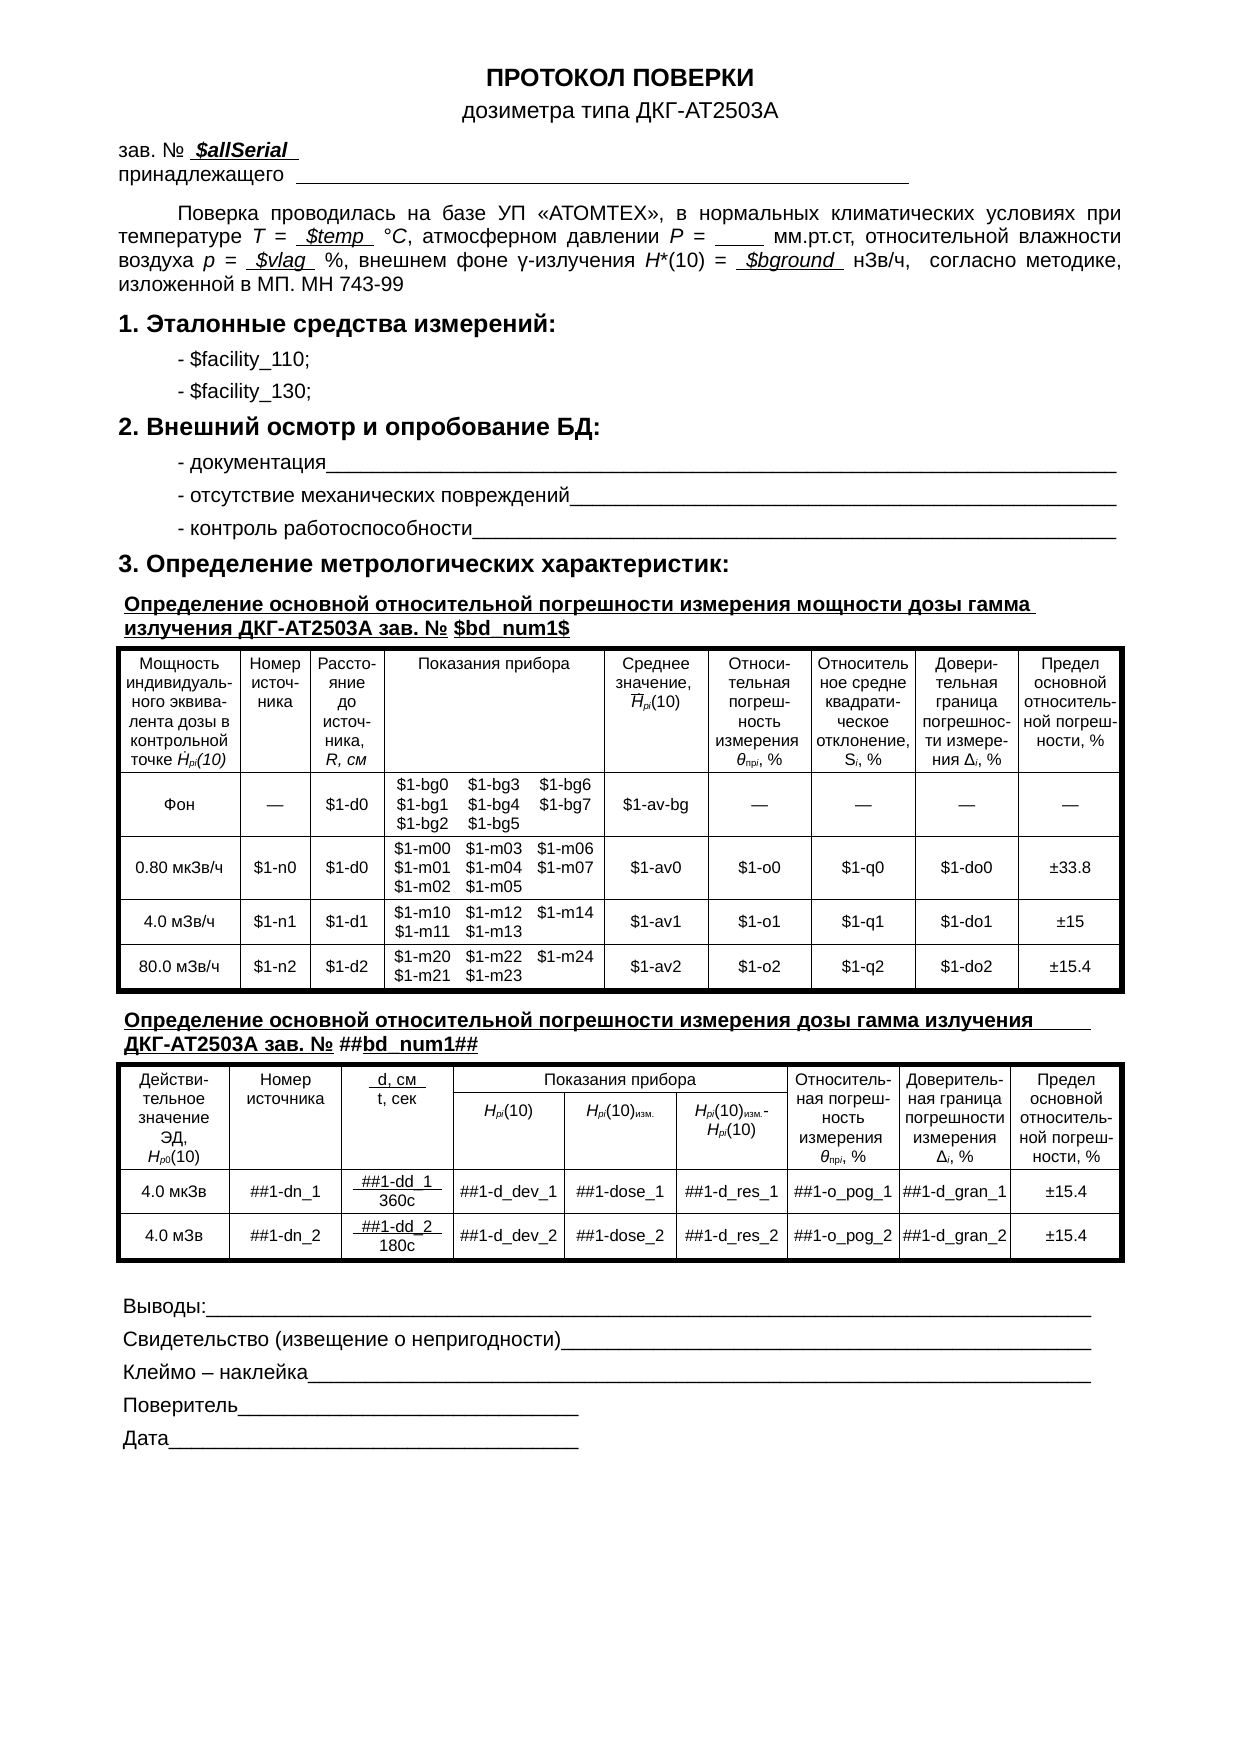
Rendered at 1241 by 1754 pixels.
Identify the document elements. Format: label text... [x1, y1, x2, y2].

text - контроль работоспособности [118, 516, 1122, 540]
table_cell Рассто-яние до источ-ника, R, см [311, 651, 384, 772]
table_cell $1-do1 [916, 900, 1018, 944]
table_cell ##1-d_res_2 [677, 1214, 787, 1258]
text принадлежащего . . [118, 162, 1122, 186]
table_cell 4.0 мкЗв [121, 1170, 229, 1213]
table_cell ±15.4 [1011, 1170, 1119, 1213]
table_cell $1-q2 [812, 945, 915, 988]
table_cell Мощность индивидуаль-ного эквива-лента дозы в контрольной точке Ḣpi(10) [121, 651, 240, 772]
table_header Определение основной относительной погрешности измерения мощности дозы гамма излучения ДКГ-АТ2503A зав. № $bd_num1$ [118, 578, 1122, 646]
text - $facility_110; [118, 346, 1122, 370]
table_cell $1-n2 [241, 945, 310, 988]
table_cell ##1-dose_1 [565, 1170, 676, 1213]
text 2. Внешний осмотр и опробование БД: [118, 412, 1122, 441]
table_cell Поверитель [118, 1389, 1122, 1422]
table_cell Номер источника [230, 1067, 341, 1169]
table_cell ±33.8 [1019, 837, 1119, 899]
table_cell ##1-o_pog_1 [788, 1170, 899, 1213]
table_cell $1-m20 $1-m21 $1-m22 $1-m23 $1-m24 [385, 945, 604, 988]
table_cell ##1-dd_2 180c [342, 1214, 453, 1258]
table_cell $1-do2 [916, 945, 1018, 988]
table_cell Фон [121, 773, 240, 836]
table_cell — [709, 773, 811, 836]
text ПРОТОКОЛ ПОВЕРКИ [118, 62, 1122, 91]
table_header Выводы: [118, 1290, 1122, 1323]
table_cell d, см t, сек [342, 1067, 453, 1169]
table_cell 0.80 мкЗв/ч [121, 837, 240, 899]
table_cell ±15.4 [1011, 1214, 1119, 1258]
table_cell Hpi(10) [454, 1093, 564, 1169]
text - документация [118, 450, 1122, 474]
table_cell Клеймо – наклейка [118, 1356, 1122, 1389]
table_cell ##1-d_gran_1 [900, 1170, 1010, 1213]
table_cell ##1-dd_1 360c [342, 1170, 453, 1213]
table_cell $1-d0 [311, 837, 384, 899]
table_cell ±15.4 [1019, 945, 1119, 988]
table_cell 80.0 мЗв/ч [121, 945, 240, 988]
table_cell Среднее значение, Ḣpi(10) [605, 651, 708, 772]
table_cell $1-o1 [709, 900, 811, 944]
table_cell $1-bg0 $1-bg1 $1-bg2 $1-bg3 $1-bg4 $1-bg5 $1-bg6 $1-bg7 [385, 773, 604, 836]
text 3. Определение метрологических характеристик: [118, 549, 1122, 577]
table_cell Предел основной относитель-ной погреш-ности, % [1011, 1067, 1119, 1169]
table_header Определение основной относительной погрешности измерения дозы гамма излучения ДКГ-АТ2503A зав. № ##bd_num1## [118, 994, 1122, 1062]
table_cell $1-d1 [311, 900, 384, 944]
table_cell 4.0 мЗв/ч [121, 900, 240, 944]
table_cell Дата [118, 1422, 1122, 1454]
table_cell ##1-dose_2 [565, 1214, 676, 1258]
table_cell ±15 [1019, 900, 1119, 944]
table_cell — [1019, 773, 1119, 836]
text 1. Эталонные средства измерений: [118, 309, 1122, 337]
table_cell Свидетельство (извещение о непригодности) [118, 1323, 1122, 1356]
table_cell ##1-o_pog_2 [788, 1214, 899, 1258]
table_cell Действи-тельное значение ЭД, Hp0(10) [121, 1067, 229, 1169]
table_cell Доверитель-ная граница погрешности измерения Δi, % [900, 1067, 1010, 1169]
table_cell Hpi(10)изм.-Hpi(10) [677, 1093, 787, 1169]
table_cell $1-av1 [605, 900, 708, 944]
table_cell $1-n1 [241, 900, 310, 944]
table_cell Предел основной относитель-ной погреш-ности, % [1019, 651, 1119, 772]
table_cell $1-q0 [812, 837, 915, 899]
table_cell $1-do0 [916, 837, 1018, 899]
table_cell $1-m10 $1-m11 $1-m12 $1-m13 $1-m14 [385, 900, 604, 944]
table_cell $1-av0 [605, 837, 708, 899]
table_cell $1-o2 [709, 945, 811, 988]
table_cell Относитель-ная погреш-ность измерения θпрi, % [788, 1067, 899, 1169]
table_cell Hpi(10)изм. [565, 1093, 676, 1169]
table_cell — [241, 773, 310, 836]
text дозиметра типа ДКГ-АТ2503A [118, 97, 1122, 124]
table_cell Относительное средне квадрати-ческое отклонение, Si, % [812, 651, 915, 772]
table_cell ##1-d_dev_1 [454, 1170, 564, 1213]
text - $facility_130; [118, 379, 1122, 403]
table_cell ##1-dn_1 [230, 1170, 341, 1213]
text Поверка проводилась на базе УП «АТОМТЕХ», в нормальных климатических условиях при температуре Т = $temp °С, атмосферном давлении Р = мм.рт.ст, относительной влажности воздуха р = $vlag %, внешнем фоне γ-излучения H*(10) = $bground нЗв/ч, согласно методике, изложенной в МП. МН 743-99 [118, 200, 1122, 296]
table_cell Довери-тельная граница погрешнос-ти измере-ния Δi, % [916, 651, 1018, 772]
table_cell — [916, 773, 1018, 836]
table_cell $1-q1 [812, 900, 915, 944]
table_cell ##1-d_dev_2 [454, 1214, 564, 1258]
table_cell $1-m00 $1-m01 $1-m02 $1-m03 $1-m04 $1-m05 $1-m06 $1-m07 [385, 837, 604, 899]
table_cell $1-d0 [311, 773, 384, 836]
table_cell $1-d2 [311, 945, 384, 988]
text - отсутствие механических повреждений [118, 483, 1122, 507]
table_cell $1-o0 [709, 837, 811, 899]
table_cell $1-av-bg [605, 773, 708, 836]
text зав. № $allSerial . [118, 138, 1122, 162]
table_cell ##1-d_gran_2 [900, 1214, 1010, 1258]
table_cell $1-n0 [241, 837, 310, 899]
table_cell 4.0 мЗв [121, 1214, 229, 1258]
table_cell Номер источ-ника [241, 651, 310, 772]
table_cell ##1-dn_2 [230, 1214, 341, 1258]
table_cell Относи-тельная погреш-ность измерения θпрi, % [709, 651, 811, 772]
table_cell $1-av2 [605, 945, 708, 988]
table_cell ##1-d_res_1 [677, 1170, 787, 1213]
table_cell — [812, 773, 915, 836]
table_cell Показания прибора [454, 1067, 787, 1092]
table_cell Показания прибора [385, 651, 604, 772]
